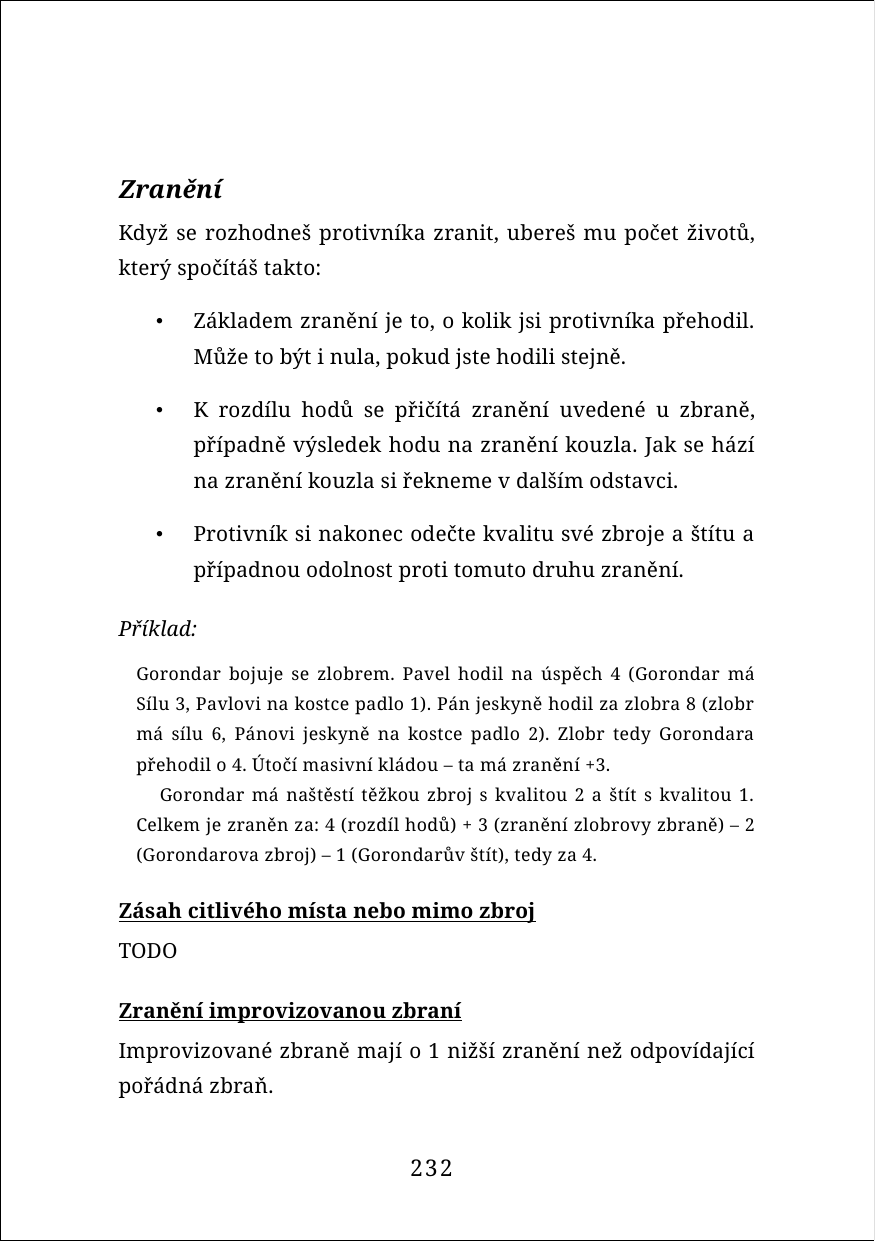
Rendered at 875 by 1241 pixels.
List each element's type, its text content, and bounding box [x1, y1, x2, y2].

text Gorondar bojuje se zlobrem. Pavel hodil na úspěch 4 (Gorondar má Sílu 3, Pavlovi na kostce padlo 1). Pán jeskyně hodil za zlobra 8 (zlobr má sílu 6, Pánovi jeskyně na kostce padlo 2). Zlobr tedy Gorondara přehodil o 4. Útočí masivní kládou – ta má zranění +3. Gorondar má naštěstí těžkou zbroj s kvalitou 2 a štít s kvalitou 1. Celkem je zraněn za: 4 (rozdíl hodů) + 3 (zranění zlobrovy zbraně) – 2 (Gorondarova zbroj) – 1 (Gorondarův štít), tedy za 4. [136, 661, 756, 867]
list K rozdílu hodů se přičítá zranění uvedené u zbraně, případně výsledek hodu na zranění kouzla. Jak se hází na zranění kouzla si řekneme v dalším odstavci. [156, 395, 756, 494]
list Protivník si nakonec odečte kvalitu své zbroje a štítu a případnou odolnost proti tomuto druhu zranění. [156, 519, 756, 583]
text Když se rozhodneš protivníka zranit, ubereš mu počet životů, který spočítáš takto: [118, 218, 756, 282]
subtitle Zranění [118, 172, 756, 206]
subtitle Zásah citlivého místa nebo mimo zbroj [118, 896, 756, 925]
text Příklad: [118, 614, 756, 642]
text TODO [118, 937, 756, 965]
subtitle Zranění improvizovanou zbraní [118, 996, 756, 1024]
list Základem zranění je to, o kolik jsi protivníka přehodil. Může to být i nula, pokud jste hodili stejně. [156, 306, 756, 370]
text Improvizované zbraně mají o 1 nižší zranění než odpovídající pořádná zbraň. [118, 1036, 756, 1100]
